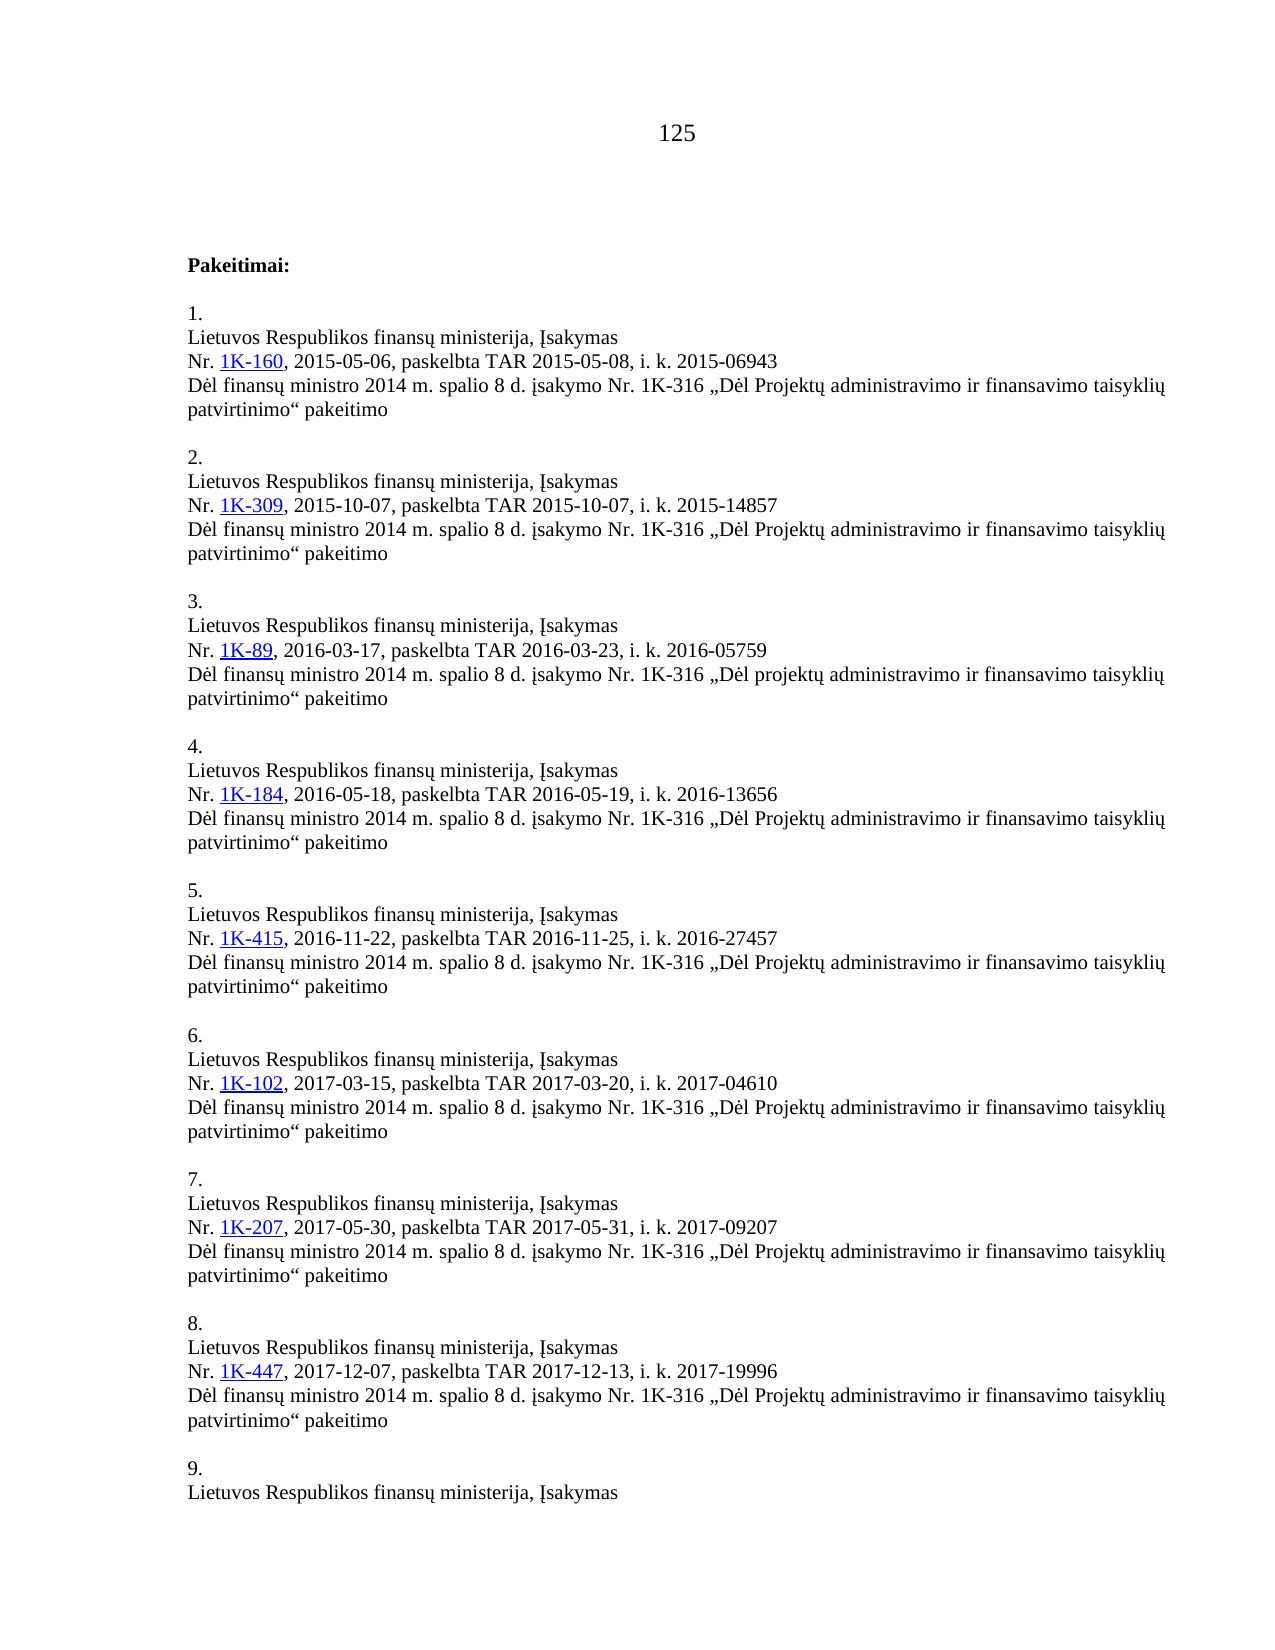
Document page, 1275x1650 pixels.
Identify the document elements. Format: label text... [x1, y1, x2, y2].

text 3. [187, 589, 1167, 613]
text Lietuvos Respublikos finansų ministerija, Įsakymas [187, 1480, 1167, 1504]
text Lietuvos Respublikos finansų ministerija, Įsakymas [187, 613, 1167, 637]
text Lietuvos Respublikos finansų ministerija, Įsakymas [187, 1191, 1167, 1215]
text Lietuvos Respublikos finansų ministerija, Įsakymas [187, 902, 1167, 926]
text 7. [187, 1167, 1167, 1191]
text Lietuvos Respublikos finansų ministerija, Įsakymas [187, 1047, 1167, 1071]
text 6. [187, 1022, 1167, 1047]
text Nr. 1K-160, 2015-05-06, paskelbta TAR 2015-05-08, i. k. 2015-06943 [187, 349, 1167, 373]
text Nr. 1K-184, 2016-05-18, paskelbta TAR 2016-05-19, i. k. 2016-13656 [187, 782, 1167, 806]
text Dėl finansų ministro 2014 m. spalio 8 d. įsakymo Nr. 1K-316 „Dėl projektų administravimo ir finansavimo taisyklių patvirtinimo“ pakeitimo [187, 662, 1167, 710]
text Lietuvos Respublikos finansų ministerija, Įsakymas [187, 758, 1167, 782]
text Dėl finansų ministro 2014 m. spalio 8 d. įsakymo Nr. 1K-316 „Dėl Projektų administravimo ir finansavimo taisyklių patvirtinimo“ pakeitimo [187, 517, 1167, 565]
text Nr. 1K-207, 2017-05-30, paskelbta TAR 2017-05-31, i. k. 2017-09207 [187, 1215, 1167, 1239]
text Nr. 1K-415, 2016-11-22, paskelbta TAR 2016-11-25, i. k. 2016-27457 [187, 926, 1167, 950]
text Nr. 1K-309, 2015-10-07, paskelbta TAR 2015-10-07, i. k. 2015-14857 [187, 493, 1167, 517]
text 4. [187, 734, 1167, 758]
text Nr. 1K-102, 2017-03-15, paskelbta TAR 2017-03-20, i. k. 2017-04610 [187, 1071, 1167, 1095]
text 8. [187, 1311, 1167, 1335]
text Dėl finansų ministro 2014 m. spalio 8 d. įsakymo Nr. 1K-316 „Dėl Projektų administravimo ir finansavimo taisyklių patvirtinimo“ pakeitimo [187, 950, 1167, 998]
text 5. [187, 878, 1167, 902]
text Pakeitimai: [187, 252, 1167, 277]
text Lietuvos Respublikos finansų ministerija, Įsakymas [187, 469, 1167, 493]
text Nr. 1K-89, 2016-03-17, paskelbta TAR 2016-03-23, i. k. 2016-05759 [187, 637, 1167, 662]
text Dėl finansų ministro 2014 m. spalio 8 d. įsakymo Nr. 1K-316 „Dėl Projektų administravimo ir finansavimo taisyklių patvirtinimo“ pakeitimo [187, 806, 1167, 854]
text Dėl finansų ministro 2014 m. spalio 8 d. įsakymo Nr. 1K-316 „Dėl Projektų administravimo ir finansavimo taisyklių patvirtinimo“ pakeitimo [187, 1095, 1167, 1143]
text Dėl finansų ministro 2014 m. spalio 8 d. įsakymo Nr. 1K-316 „Dėl Projektų administravimo ir finansavimo taisyklių patvirtinimo“ pakeitimo [187, 1239, 1167, 1287]
text Dėl finansų ministro 2014 m. spalio 8 d. įsakymo Nr. 1K-316 „Dėl Projektų administravimo ir finansavimo taisyklių patvirtinimo“ pakeitimo [187, 1383, 1167, 1432]
text Dėl finansų ministro 2014 m. spalio 8 d. įsakymo Nr. 1K-316 „Dėl Projektų administravimo ir finansavimo taisyklių patvirtinimo“ pakeitimo [187, 373, 1167, 421]
text 9. [187, 1456, 1167, 1480]
text 2. [187, 445, 1167, 469]
text Nr. 1K-447, 2017-12-07, paskelbta TAR 2017-12-13, i. k. 2017-19996 [187, 1359, 1167, 1383]
text Lietuvos Respublikos finansų ministerija, Įsakymas [187, 325, 1167, 349]
text 1. [187, 301, 1167, 325]
text Lietuvos Respublikos finansų ministerija, Įsakymas [187, 1335, 1167, 1359]
